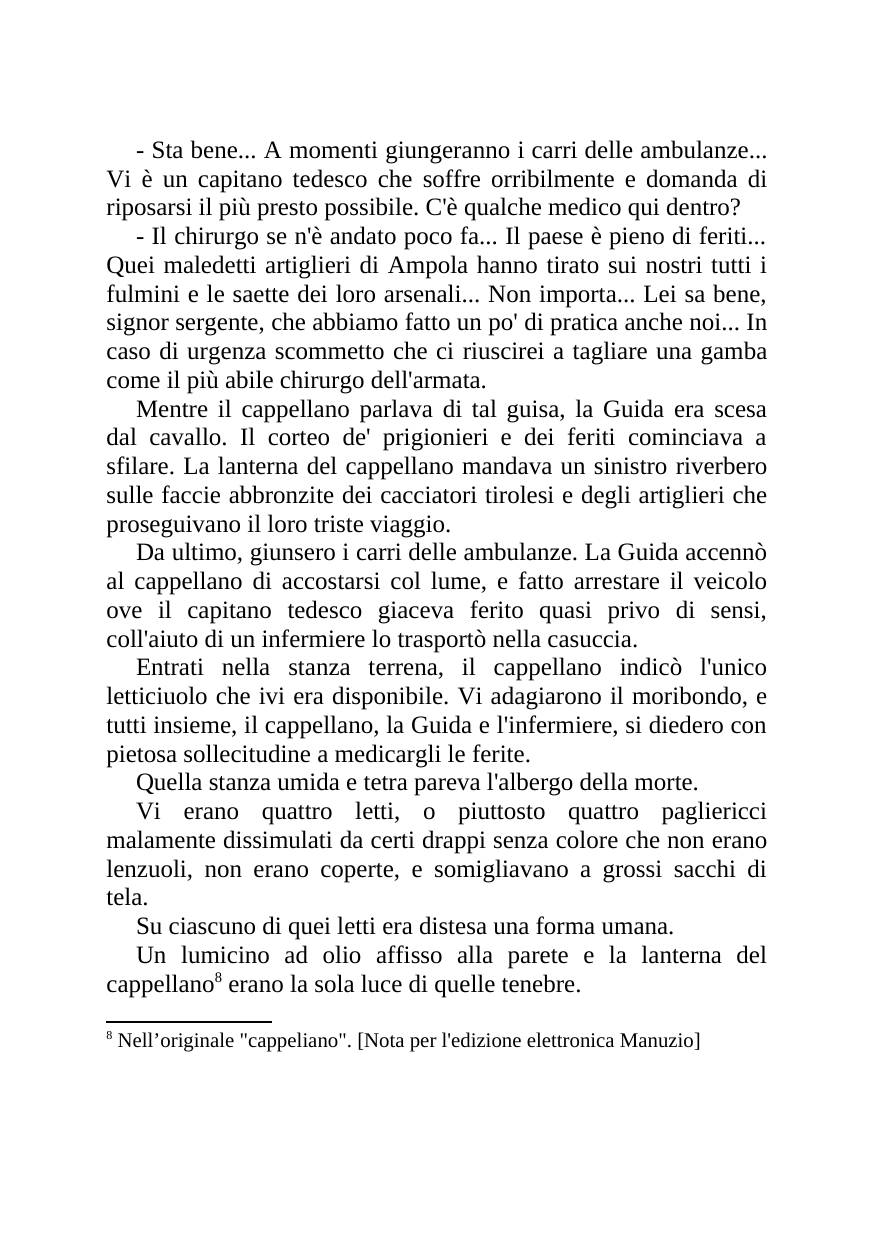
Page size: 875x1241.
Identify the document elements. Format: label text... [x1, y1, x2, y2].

text Su ciascuno di quei letti era distesa una forma umana. [106, 911, 768, 940]
text Vi erano quattro letti, o piuttosto quattro pagliericci malamente dissimulati da certi drappi senza colore che non erano lenzuoli, non erano coperte, e somigliavano a grossi sacchi di tela. [106, 796, 768, 911]
text Nell’originale "cappeliano". [Nota per l'edizione elettronica Manuzio] [106, 1028, 768, 1052]
text Quella stanza umida e tetra pareva l'albergo della morte. [106, 767, 768, 796]
text Entrati nella stanza terrena, il cappellano indicò l'unico letticiuolo che ivi era disponibile. Vi adagiarono il moribondo, e tutti insieme, il cappellano, la Guida e l'infermiere, si diedero con pietosa sollecitudine a medicargli le ferite. [106, 652, 768, 767]
text Da ultimo, giunsero i carri delle ambulanze. La Guida accennò al cappellano di accostarsi col lume, e fatto arrestare il veicolo ove il capitano tedesco giaceva ferito quasi privo di sensi, coll'aiuto di un infermiere lo trasportò nella casuccia. [106, 537, 768, 652]
text Mentre il cappellano parlava di tal guisa, la Guida era scesa dal cavallo. Il corteo de' prigionieri e dei feriti cominciava a sfilare. La lanterna del cappellano mandava un sinistro riverbero sulle faccie abbronzite dei cacciatori tirolesi e degli artiglieri che proseguivano il loro triste viaggio. [106, 394, 768, 537]
text - Il chirurgo se n'è andato poco fa... Il paese è pieno di feriti... Quei maledetti artiglieri di Ampola hanno tirato sui nostri tutti i fulmini e le saette dei loro arsenali... Non importa... Lei sa bene, signor sergente, che abbiamo fatto un po' di pratica anche noi... In caso di urgenza scommetto che ci riuscirei a tagliare una gamba come il più abile chirurgo dell'armata. [106, 221, 768, 394]
text - Sta bene... A momenti giungeranno i carri delle ambulanze... Vi è un capitano tedesco che soffre orribilmente e domanda di riposarsi il più presto possibile. C'è qualche medico qui dentro? [106, 135, 768, 221]
text Un lumicino ad olio affisso alla parete e la lanterna del cappellano erano la sola luce di quelle tenebre. [106, 940, 768, 997]
